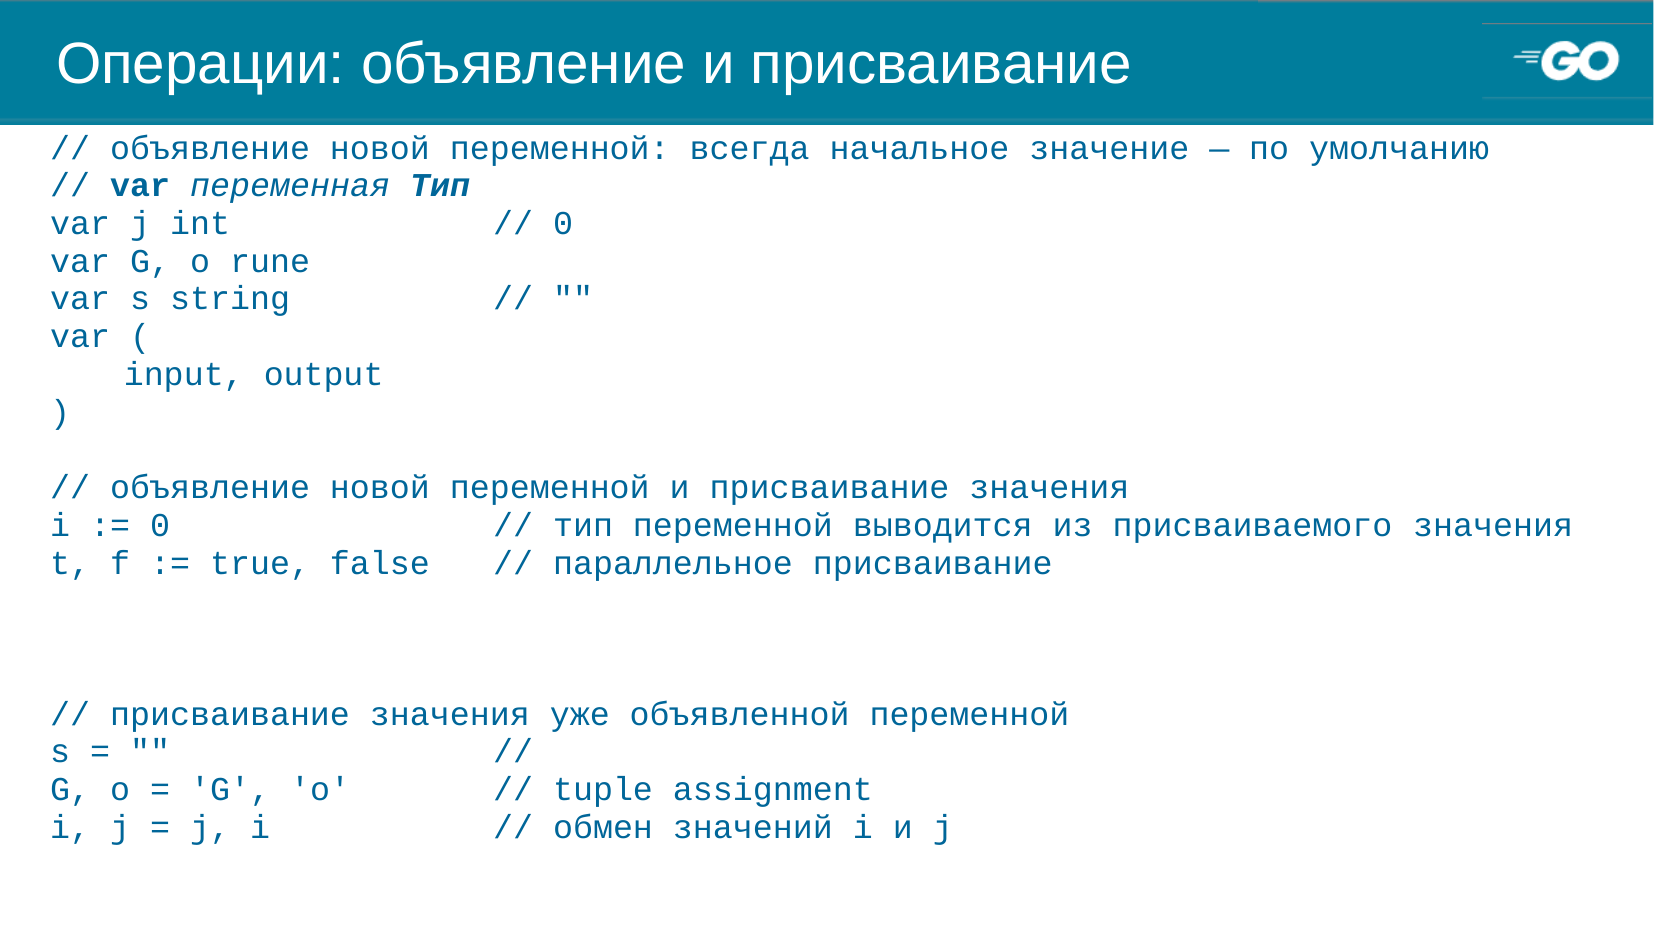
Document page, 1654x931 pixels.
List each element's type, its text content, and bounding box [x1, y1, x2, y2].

text_box // объявление новой переменной: всегда начальное значение — по умолчанию // var переменная Тип var j int // 0 var G, o rune var s string // "" var ( input, output ) // объявление новой переменной и присваивание значения i := 0 // тип переменной выводится из присваиваемого значения t, f := true, false // параллельное присваивание // присваивание значения уже объявленной переменной s = "" // G, o = 'G', 'o' // tuple assignment i, j = j, i // обмен значений i и j [35, 124, 1619, 898]
picture [1542, 41, 1619, 81]
text_box Операции: объявление и присваивание [41, 23, 1495, 104]
